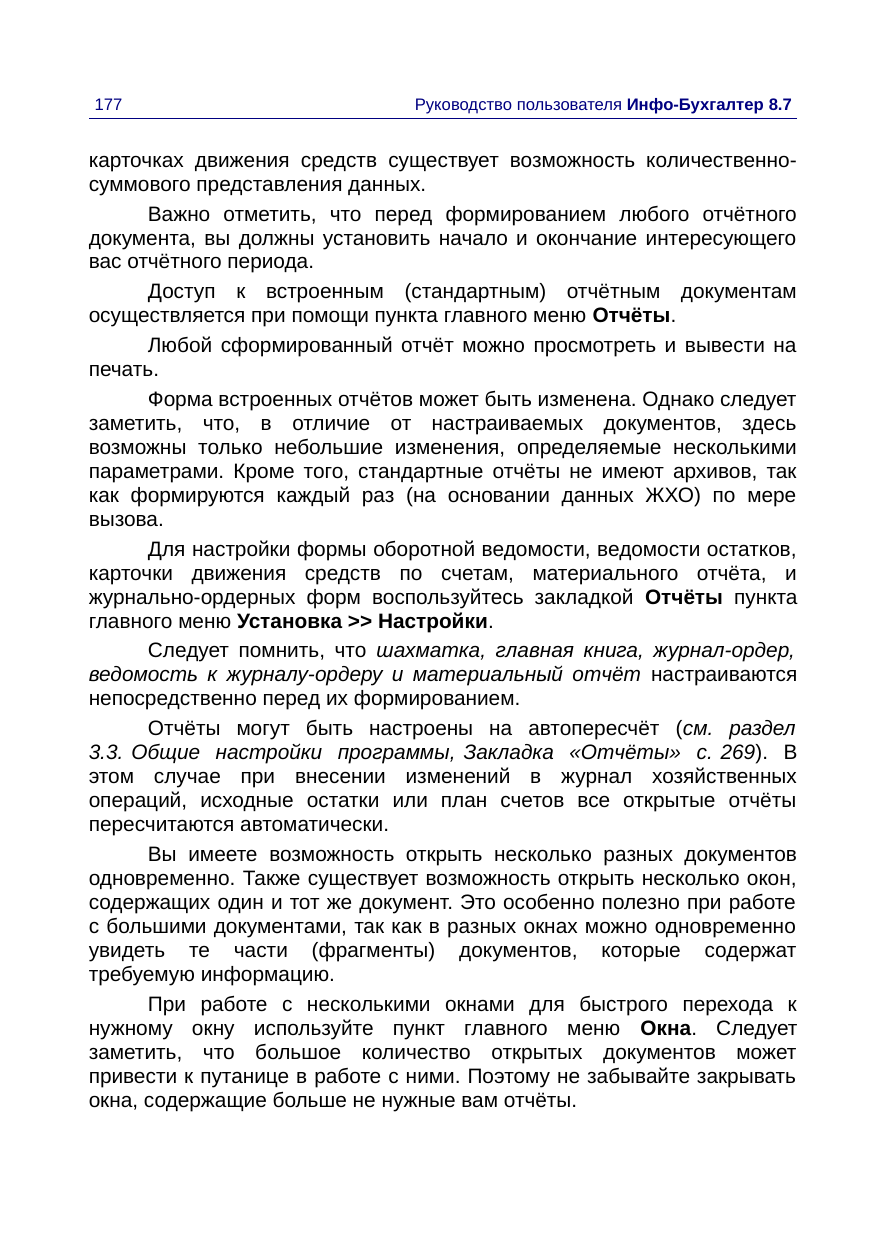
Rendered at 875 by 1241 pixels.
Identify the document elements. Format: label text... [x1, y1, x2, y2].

text Любой сформированный отчёт можно просмотреть и вывести на печать. [88, 333, 797, 381]
text карточках движения средств существует возможность количественно-суммового представления данных. [88, 147, 797, 195]
text Форма встроенных отчётов может быть изменена. Однако следует заметить, что, в отличие от настраиваемых документов, здесь возможны только небольшие изменения, определяемые несколькими параметрами. Кроме того, стандартные отчёты не имеют архивов, так как формируются каждый раз (на основании данных ЖХО) по мере вызова. [88, 387, 797, 531]
text Доступ к встроенным (стандартным) отчётным документам осуществляется при помощи пункта главного меню Отчёты. [88, 279, 797, 327]
text Для настройки формы оборотной ведомости, ведомости остатков, карточки движения средств по счетам, материального отчёта, и журнально-ордерных форм воспользуйтесь закладкой Отчёты пункта главного меню Установка >> Настройки. [88, 537, 797, 632]
text Важно отметить, что перед формированием любого отчётного документа, вы должны установить начало и окончание интересующего вас отчётного периода. [88, 201, 797, 273]
text Следует помнить, что шахматка, главная книга, журнал-ордер, ведомость к журналу-ордеру и материальный отчёт настраиваются непосредственно перед их формированием. [88, 638, 797, 710]
text Вы имеете возможность открыть несколько разных документов одновременно. Также существует возможность открыть несколько окон, содержащих один и тот же документ. Это особенно полезно при работе с большими документами, так как в разных окнах можно одновременно увидеть те части (фрагменты) документов, которые содержат требуемую информацию. [88, 842, 797, 986]
text Отчёты могут быть настроены на автопересчёт (см. раздел 3.3. Общие настройки программы, Закладка «Отчёты» с. 266). В этом случае при внесении изменений в журнал хозяйственных операций, исходные остатки или план счетов все открытые отчёты пересчитаются автоматически. [88, 716, 797, 836]
text При работе с несколькими окнами для быстрого перехода к нужному окну используйте пункт главного меню Окна. Следует заметить, что большое количество открытых документов может привести к путанице в работе с ними. Поэтому не забывайте закрывать окна, содержащие больше не нужные вам отчёты. [88, 992, 797, 1111]
